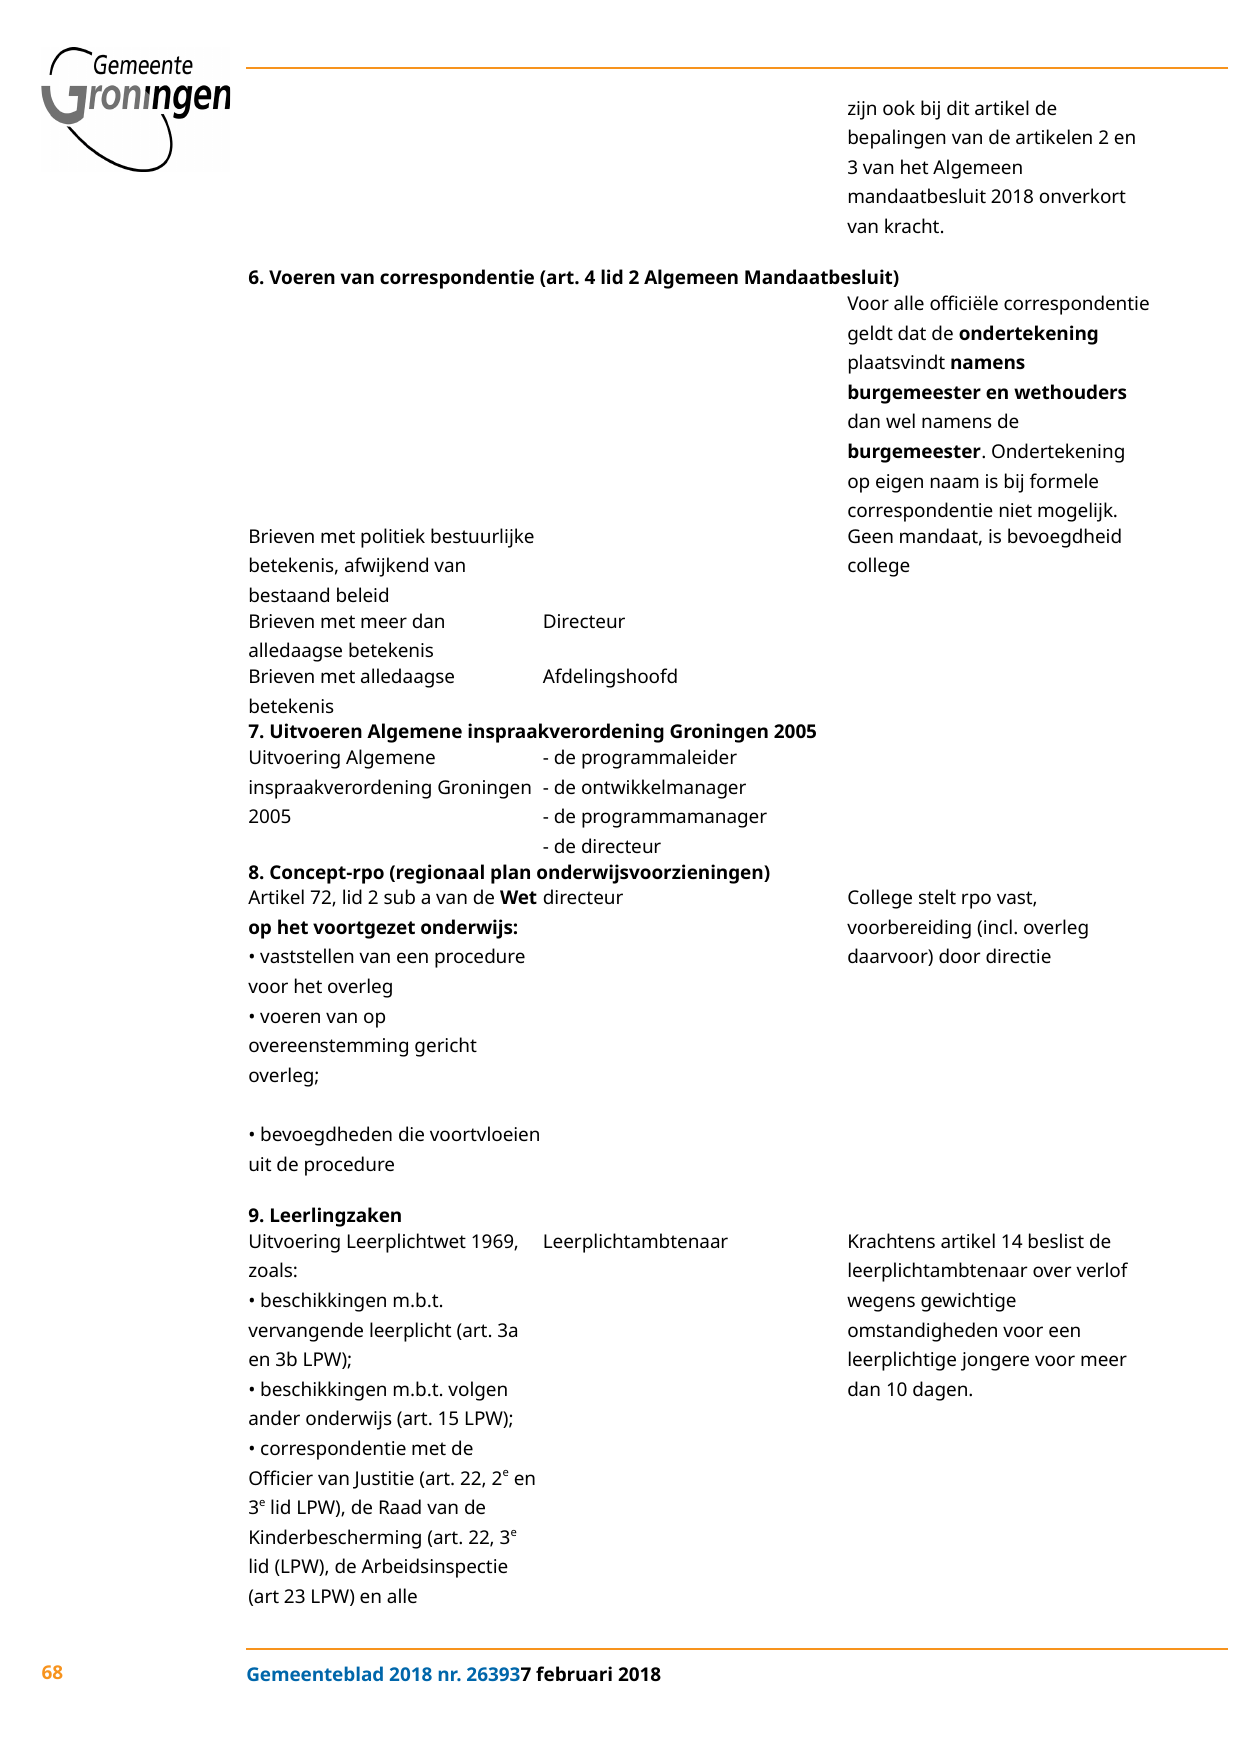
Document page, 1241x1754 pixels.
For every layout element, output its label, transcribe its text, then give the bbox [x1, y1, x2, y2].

table_cell [543, 239, 847, 264]
table_cell zijn ook bij dit artikel de bepalingen van de artikelen 2 en 3 van het Algemeen mandaatbesluit 2018 onverkort van kracht. [847, 95, 1152, 239]
table_cell College stelt rpo vast, voorbereiding (incl. overleg daarvoor) door directie [847, 885, 1152, 1177]
table_cell [847, 239, 1152, 264]
table_cell Voor alle officiële correspondentie geldt dat de ondertekening plaatsvindt namens burgemeester en wethouders dan wel namens de burgemeester. Ondertekening op eigen naam is bij formele correspondentie niet mogelijk. [847, 290, 1152, 523]
table_cell [543, 290, 847, 523]
table_cell Artikel 72, lid 2 sub a van de Wet op het voortgezet onderwijs: • vaststellen van een procedure voor het overleg • voeren van op overeenstemming gericht overleg; • bevoegdheden die voortvloeien uit de procedure [248, 885, 543, 1177]
table_cell Leerplichtambtenaar [543, 1228, 847, 1609]
picture [41, 47, 231, 172]
table_cell 8. Concept-rpo (regionaal plan onderwijsvoorzieningen) [248, 859, 1152, 884]
table_cell Geen mandaat, is bevoegdheid college [847, 523, 1152, 608]
table_cell - de programmaleider - de ontwikkelmanager - de programmamanager - de directeur [543, 744, 847, 859]
table_cell 9. Leerlingzaken [248, 1202, 543, 1228]
table_cell [543, 523, 847, 608]
table_cell [847, 608, 1152, 663]
table_cell Brieven met meer dan alledaagse betekenis [248, 608, 543, 663]
table_cell [543, 1177, 847, 1202]
table_cell Uitvoering Algemene inspraakverordening Groningen 2005 [248, 744, 543, 859]
table_cell [847, 1202, 1152, 1228]
table_cell Directeur [543, 608, 847, 663]
table_cell [847, 663, 1152, 719]
table_cell Afdelingshoofd [543, 663, 847, 719]
table_cell [847, 1177, 1152, 1202]
table_cell Uitvoering Leerplichtwet 1969, zoals: • beschikkingen m.b.t. vervangende leerplicht (art. 3a en 3b LPW); • beschikkingen m.b.t. volgen ander onderwijs (art. 15 LPW); • correspondentie met de Officier van Justitie (art. 22, 2e en 3e lid LPW), de Raad van de Kinderbescherming (art. 22, 3e lid (LPW), de Arbeidsinspectie (art 23 LPW) en alle [248, 1228, 543, 1609]
table_cell directeur [543, 885, 847, 1177]
table_cell 6. Voeren van correspondentie (art. 4 lid 2 Algemeen Mandaatbesluit) [248, 265, 1152, 290]
table_cell [248, 290, 543, 523]
table_cell Brieven met alledaagse betekenis [248, 663, 543, 719]
table_cell [847, 744, 1152, 859]
table_cell Krachtens artikel 14 beslist de leerplichtambtenaar over verlof wegens gewichtige omstandigheden voor een leerplichtige jongere voor meer dan 10 dagen. [847, 1228, 1152, 1609]
table_cell [248, 239, 543, 264]
table_cell [543, 1202, 847, 1228]
table_cell [543, 95, 847, 239]
table_cell [248, 95, 543, 239]
table_cell [248, 1177, 543, 1202]
table_cell Brieven met politiek bestuurlijke betekenis, afwijkend van bestaand beleid [248, 523, 543, 608]
table_cell 7. Uitvoeren Algemene inspraakverordening Groningen 2005 [248, 719, 1152, 744]
